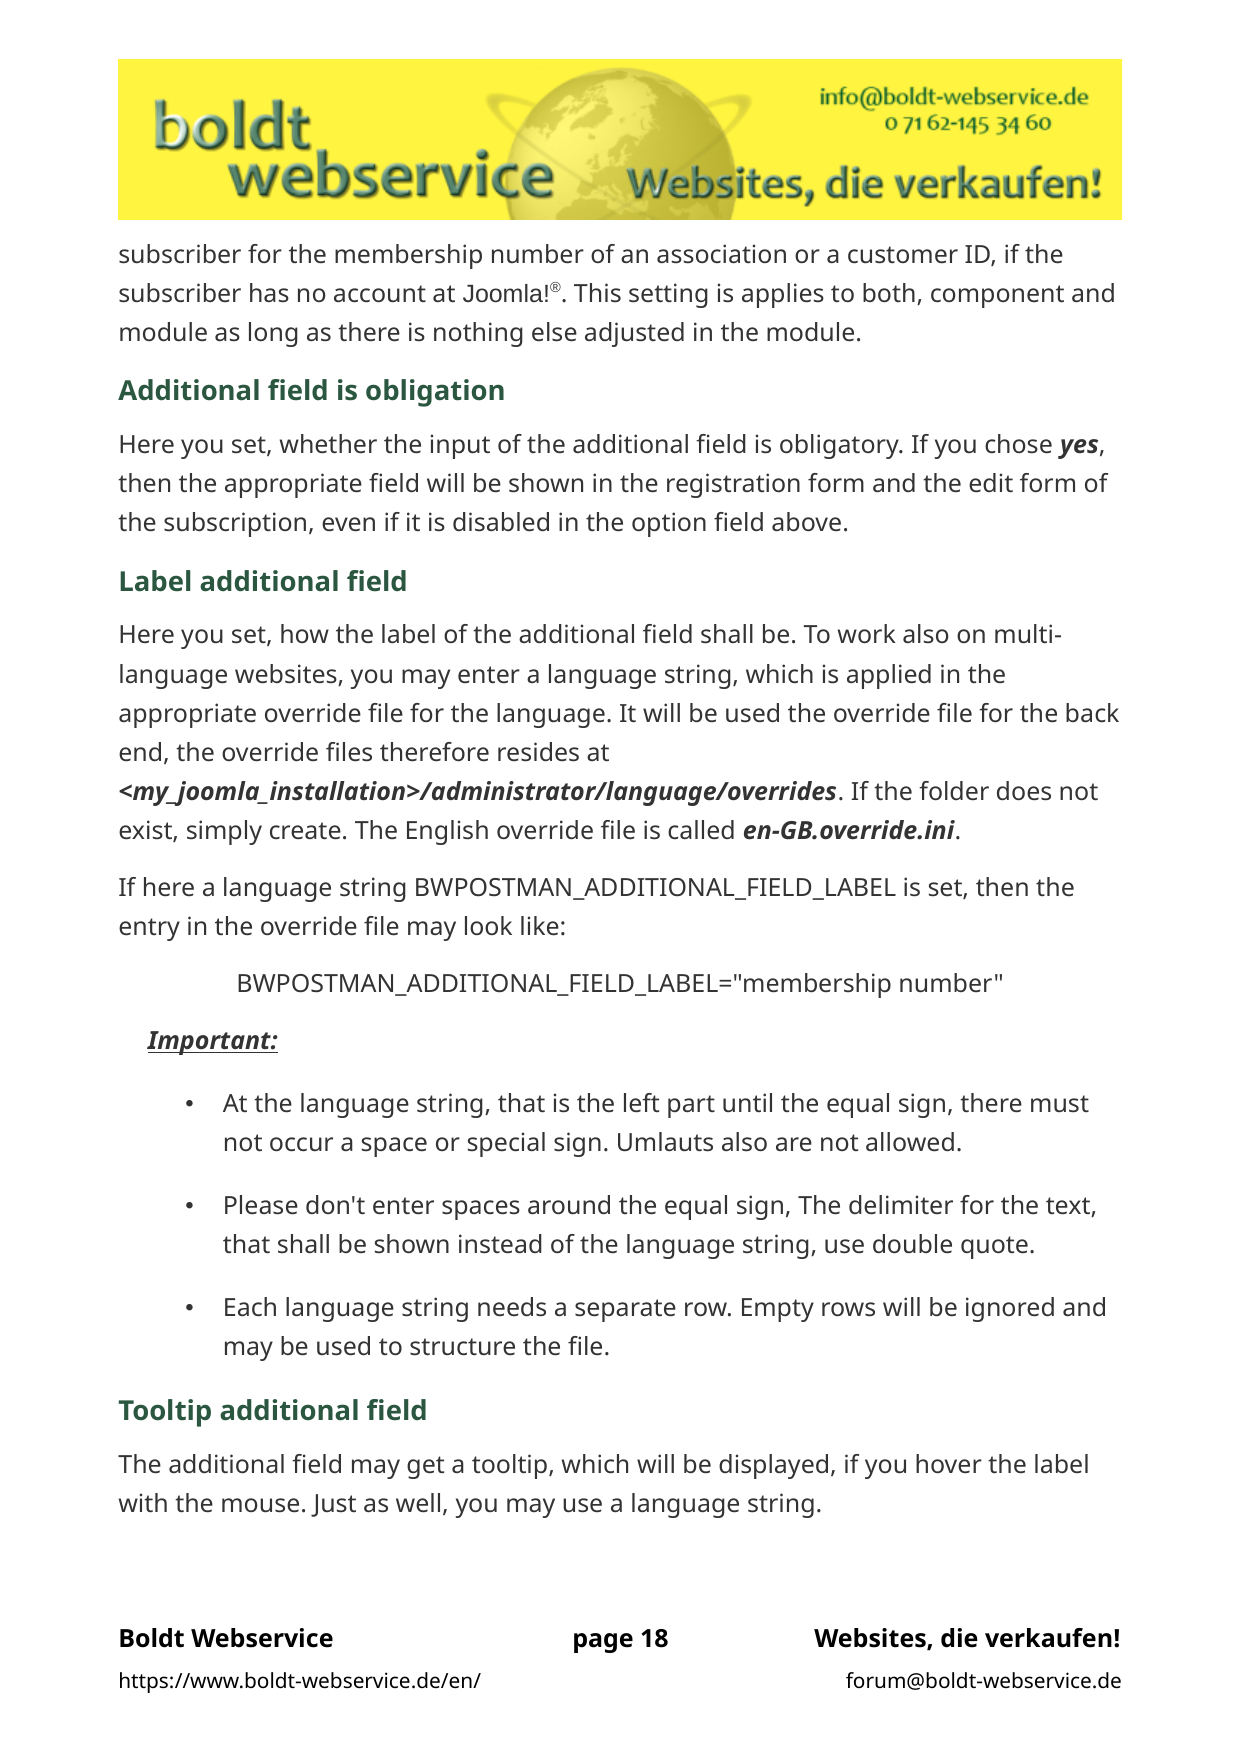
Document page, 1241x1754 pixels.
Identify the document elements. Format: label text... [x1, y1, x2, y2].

text BWPOSTMAN_ADDITIONAL_FIELD_LABEL="membership number" [118, 966, 1122, 1000]
text Important: [148, 1023, 1122, 1057]
list Each language string needs a separate row. Empty rows will be ignored and may be used to structure the file. [185, 1289, 1122, 1363]
subtitle Tooltip additional field [118, 1391, 1122, 1429]
text subscriber for the membership number of an association or a customer ID, if the subscriber has no account at Joomla!®. This setting is applies to both, component and module as long as there is nothing else adjusted in the module. [118, 236, 1122, 349]
text Here you set, whether the input of the additional field is obligatory. If you chose yes, then the appropriate field will be shown in the registration form and the edit form of the subscription, even if it is disabled in the option field above. [118, 427, 1122, 539]
text The additional field may get a tooltip, which will be displayed, if you hover the label with the mouse. Just as well, you may use a language string. [118, 1447, 1122, 1520]
picture [118, 59, 1123, 220]
subtitle Label additional field [118, 562, 1122, 599]
list At the language string, that is the left part until the equal sign, there must not occur a space or special sign. Umlauts also are not allowed. [185, 1086, 1122, 1159]
text If here a language string BWPOSTMAN_ADDITIONAL_FIELD_LABEL is set, then the entry in the override file may look like: [118, 870, 1122, 943]
text Here you set, how the label of the additional field shall be. To work also on multi-language websites, you may enter a language string, which is applied in the appropriate override file for the language. It will be used the override file for the back end, the override files therefore resides at <my_joomla_installation>/administrator/language/overrides. If the folder does not exist, simply create. The English override file is called en-GB.override.ini. [118, 617, 1122, 847]
subtitle Additional field is obligation [118, 371, 1122, 409]
list Please don't enter spaces around the equal sign, The delimiter for the text, that shall be shown instead of the language string, use double quote. [185, 1187, 1122, 1261]
